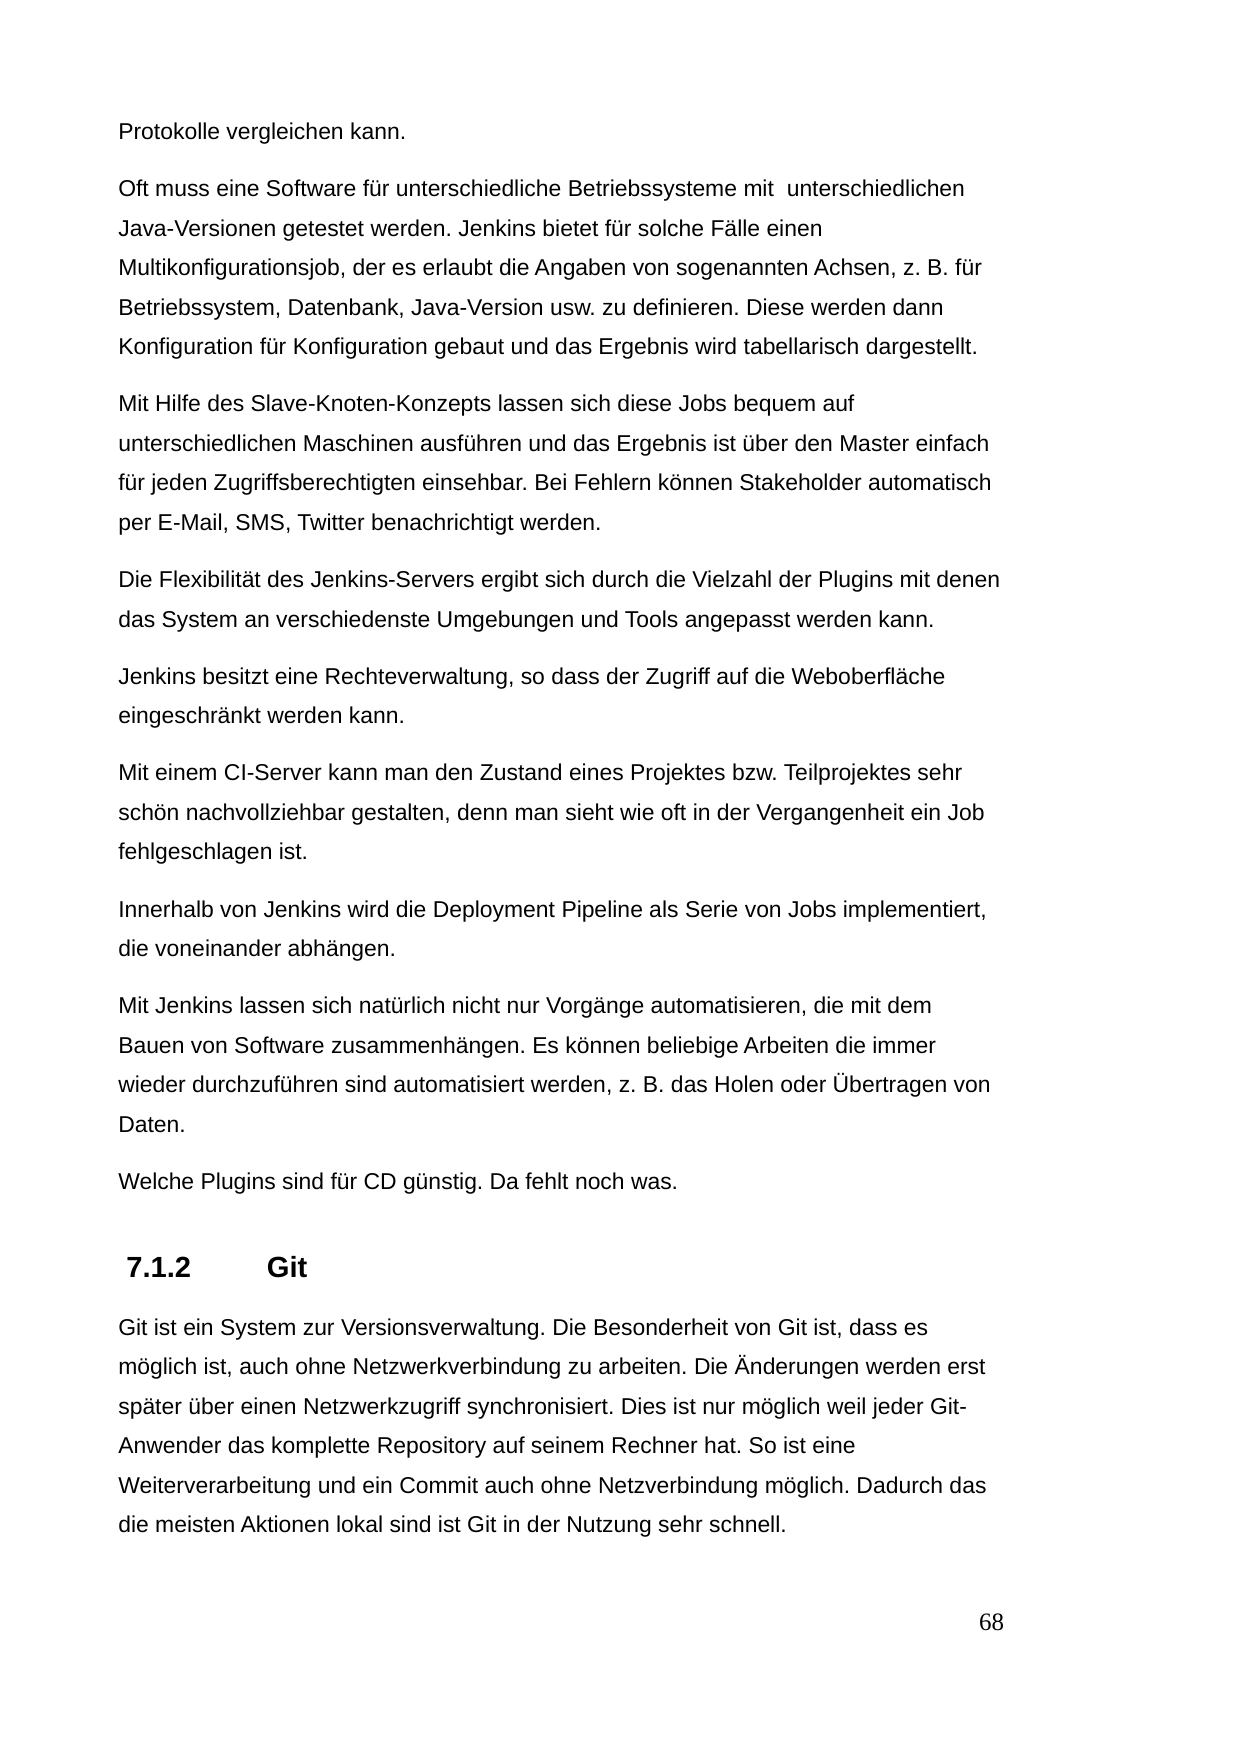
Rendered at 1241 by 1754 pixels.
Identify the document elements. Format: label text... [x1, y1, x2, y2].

text Welche Plugins sind für CD günstig. Da fehlt noch was. [118, 1168, 1004, 1194]
text Protokolle vergleichen kann. [118, 118, 1004, 144]
text Mit Jenkins lassen sich natürlich nicht nur Vorgänge automatisieren, die mit dem Bauen von Software zusammenhängen. Es können beliebige Arbeiten die immer wieder durchzuführen sind automatisiert werden, z. B. das Holen oder Übertragen von Daten. [118, 992, 1004, 1137]
text Innerhalb von Jenkins wird die Deployment Pipeline als Serie von Jobs implementiert, die voneinander abhängen. [118, 896, 1004, 961]
text Mit einem CI-Server kann man den Zustand eines Projektes bzw. Teilprojektes sehr schön nachvollziehbar gestalten, denn man sieht wie oft in der Vergangenheit ein Job fehlgeschlagen ist. [118, 759, 1004, 865]
text Oft muss eine Software für unterschiedliche Betriebssysteme mit unterschiedlichen Java-Versionen getestet werden. Jenkins bietet für solche Fälle einen Multikonfigurationsjob, der es erlaubt die Angaben von sogenannten Achsen, z. B. für Betriebssystem, Datenbank, Java-Version usw. zu definieren. Diese werden dann Konfiguration für Konfiguration gebaut und das Ergebnis wird tabellarisch dargestellt. [118, 175, 1004, 359]
text Mit Hilfe des Slave-Knoten-Konzepts lassen sich diese Jobs bequem auf unterschiedlichen Maschinen ausführen und das Ergebnis ist über den Master einfach für jeden Zugriffsberechtigten einsehbar. Bei Fehlern können Stakeholder automatisch per E-Mail, SMS, Twitter benachrichtigt werden. [118, 390, 1004, 535]
text Jenkins besitzt eine Rechteverwaltung, so dass der Zugriff auf die Weboberfläche eingeschränkt werden kann. [118, 663, 1004, 728]
subtitle Git [118, 1250, 1004, 1283]
text Git ist ein System zur Versionsverwaltung. Die Besonderheit von Git ist, dass es möglich ist, auch ohne Netzwerkverbindung zu arbeiten. Die Änderungen werden erst später über einen Netzwerkzugriff synchronisiert. Dies ist nur möglich weil jeder Git-Anwender das komplette Repository auf seinem Rechner hat. So ist eine Weiterverarbeitung und ein Commit auch ohne Netzverbindung möglich. Dadurch das die meisten Aktionen lokal sind ist Git in der Nutzung sehr schnell. [118, 1314, 1004, 1537]
text Die Flexibilität des Jenkins-Servers ergibt sich durch die Vielzahl der Plugins mit denen das System an verschiedenste Umgebungen und Tools angepasst werden kann. [118, 566, 1004, 632]
